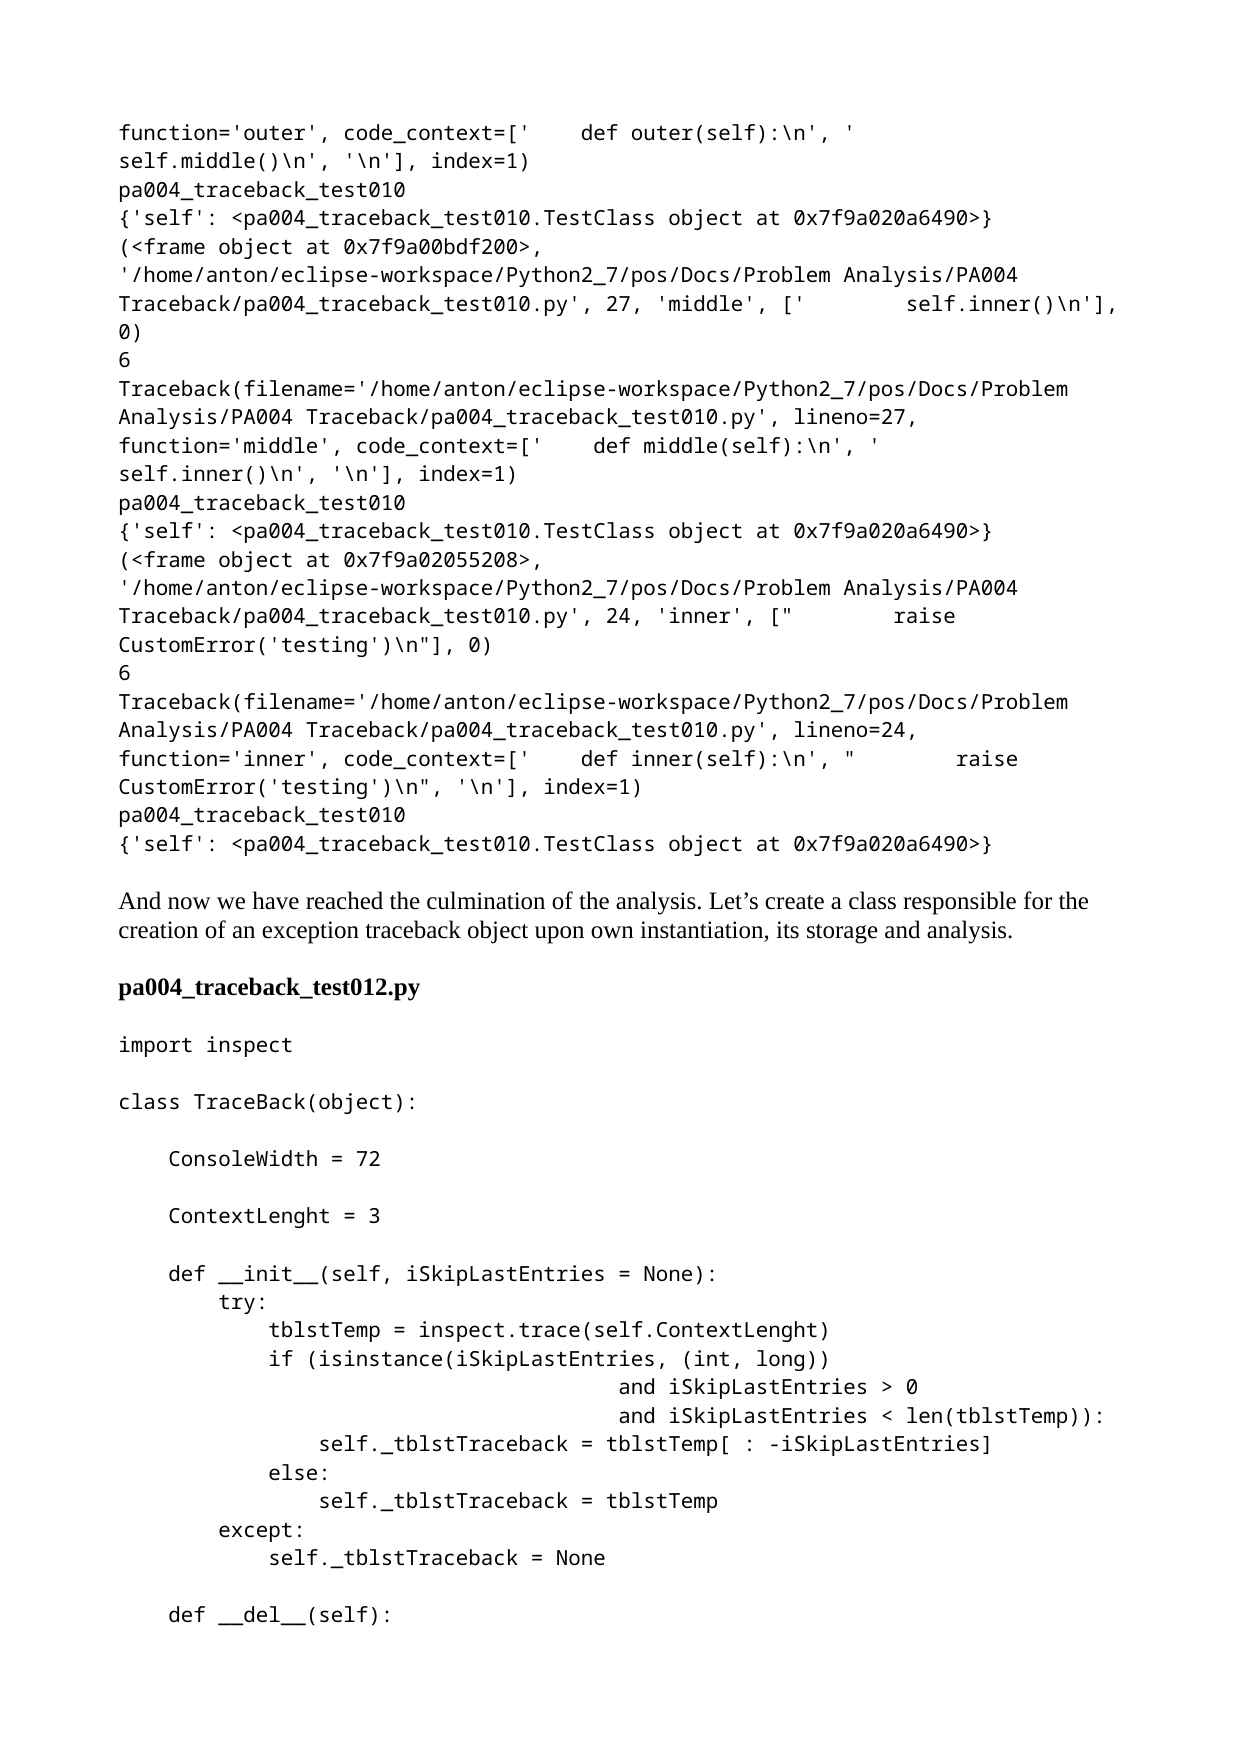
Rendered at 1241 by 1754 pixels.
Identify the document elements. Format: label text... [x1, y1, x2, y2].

text pa004_traceback_test010 [118, 801, 1122, 829]
text and iSkipLastEntries < len(tblstTemp)): [118, 1401, 1122, 1429]
text pa004_traceback_test010 [118, 175, 1122, 203]
text def __init__(self, iSkipLastEntries = None): [118, 1259, 1122, 1287]
text class TraceBack(object): [118, 1087, 1122, 1116]
text {'self': <pa004_traceback_test010.TestClass object at 0x7f9a020a6490>} [118, 203, 1122, 232]
text 6 [118, 658, 1122, 687]
text try: [118, 1287, 1122, 1316]
text pa004_traceback_test012.py [118, 972, 1122, 1001]
text except: [118, 1515, 1122, 1543]
text (<frame object at 0x7f9a00bdf200>, '/home/anton/eclipse-workspace/Python2_7/pos/Docs/Problem Analysis/PA004 Traceback/pa004_traceback_test010.py', 27, 'middle', [' self.inner()\n'], 0) [118, 232, 1122, 346]
text and iSkipLastEntries > 0 [118, 1372, 1122, 1401]
text Traceback(filename='/home/anton/eclipse-workspace/Python2_7/pos/Docs/Problem Analysis/PA004 Traceback/pa004_traceback_test010.py', lineno=24, function='inner', code_context=[' def inner(self):\n', " raise CustomError('testing')\n", '\n'], index=1) [118, 687, 1122, 801]
text tblstTemp = inspect.trace(self.ContextLenght) [118, 1316, 1122, 1344]
text 6 [118, 346, 1122, 374]
text self._tblstTraceback = tblstTemp [118, 1486, 1122, 1515]
text And now we have reached the culmination of the analysis. Let’s create a class responsible for the creation of an exception traceback object upon own instantiation, its storage and analysis. [118, 886, 1122, 944]
text Traceback(filename='/home/anton/eclipse-workspace/Python2_7/pos/Docs/Problem Analysis/PA004 Traceback/pa004_traceback_test010.py', lineno=27, function='middle', code_context=[' def middle(self):\n', ' self.inner()\n', '\n'], index=1) [118, 374, 1122, 488]
text (<frame object at 0x7f9a02055208>, '/home/anton/eclipse-workspace/Python2_7/pos/Docs/Problem Analysis/PA004 Traceback/pa004_traceback_test010.py', 24, 'inner', [" raise CustomError('testing')\n"], 0) [118, 545, 1122, 658]
text {'self': <pa004_traceback_test010.TestClass object at 0x7f9a020a6490>} [118, 829, 1122, 857]
text def __del__(self): [118, 1600, 1122, 1629]
text self._tblstTraceback = None [118, 1543, 1122, 1572]
text {'self': <pa004_traceback_test010.TestClass object at 0x7f9a020a6490>} [118, 516, 1122, 545]
text ContextLenght = 3 [118, 1202, 1122, 1230]
text function='outer', code_context=[' def outer(self):\n', ' self.middle()\n', '\n'], index=1) [118, 118, 1122, 175]
text self._tblstTraceback = tblstTemp[ : -iSkipLastEntries] [118, 1429, 1122, 1458]
text ConsoleWidth = 72 [118, 1144, 1122, 1173]
text pa004_traceback_test010 [118, 488, 1122, 516]
text if (isinstance(iSkipLastEntries, (int, long)) [118, 1344, 1122, 1372]
text else: [118, 1458, 1122, 1486]
text import inspect [118, 1030, 1122, 1058]
